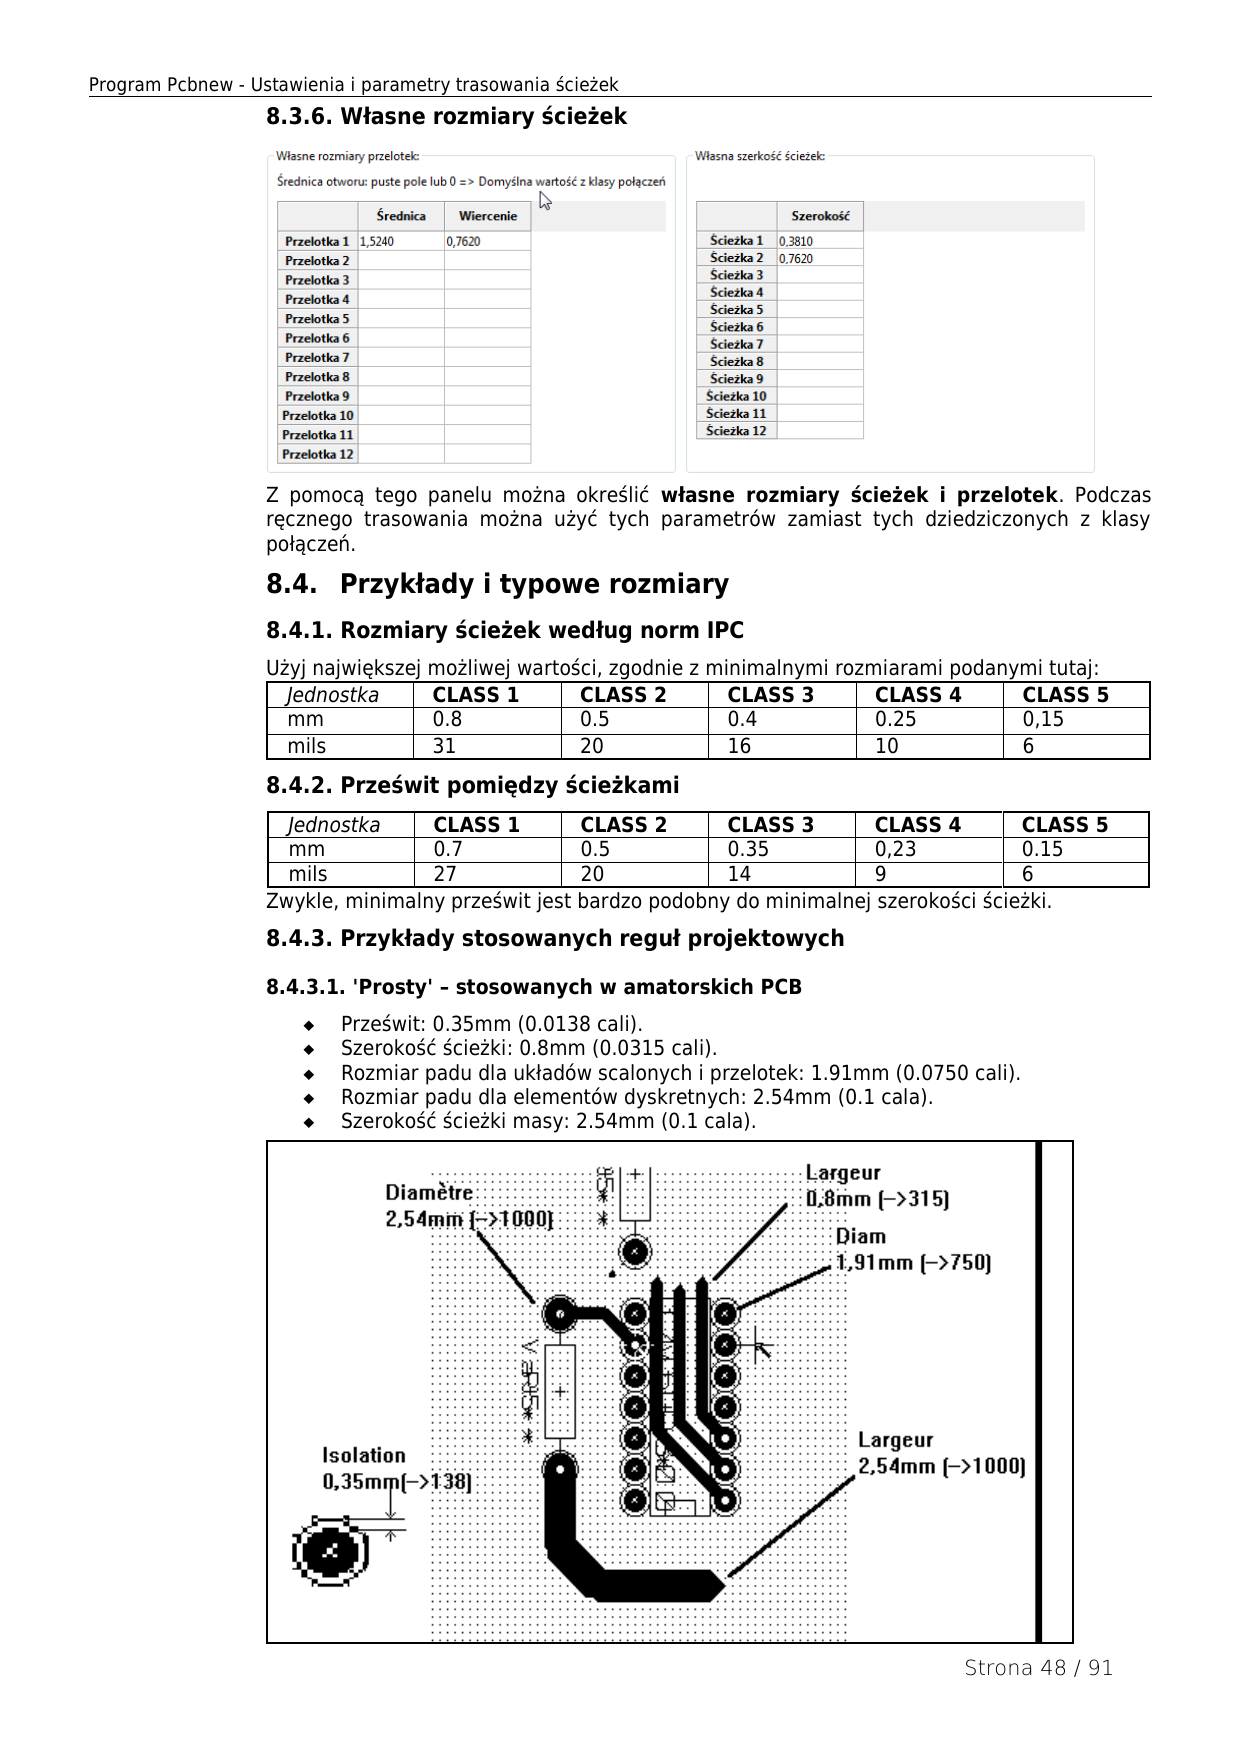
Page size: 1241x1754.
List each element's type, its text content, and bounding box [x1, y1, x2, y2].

table_cell 0,23 [856, 838, 1002, 862]
subtitle Rozmiary ścieżek według norm IPC [266, 617, 1152, 644]
subtitle Prześwit pomiędzy ścieżkami [266, 772, 1152, 799]
table_header CLASS 5 [1004, 683, 1149, 707]
table_cell 6 [1004, 735, 1149, 758]
table_cell 0,15 [1004, 838, 1148, 862]
table_cell 31 [414, 735, 561, 758]
text Z pomocą tego panelu można określić własne rozmiary ścieżek i przelotek. Podczas ręcznego trasowania można użyć tych parametrów zamiast tych dziedziczonych z klasy połączeń. [266, 483, 1152, 556]
table_cell 10 [857, 735, 1003, 758]
subtitle Własne rozmiary ścieżek [266, 103, 1152, 130]
table_header CLASS 3 [709, 683, 856, 707]
table_cell mils [268, 735, 413, 758]
table_header CLASS 3 [709, 813, 855, 837]
table_cell 0,25 [857, 708, 1003, 734]
table_header Jednostka [269, 813, 414, 837]
subtitle 'Prosty' – stosowanych w amatorskich PCB [266, 975, 1152, 1000]
table_cell 0,7 [415, 838, 561, 862]
table_cell 0,35 [709, 838, 855, 862]
table_cell 0,5 [562, 838, 708, 862]
table_header CLASS 1 [414, 683, 561, 707]
table_header CLASS 4 [857, 683, 1003, 707]
list Rozmiar padu dla układów scalonych i przelotek: 1.91mm (0.0750 cali). [303, 1061, 1152, 1085]
table_cell 6 [1004, 863, 1148, 886]
table_cell 16 [709, 735, 856, 758]
table_cell mm [269, 838, 414, 862]
subtitle Przykłady stosowanych reguł projektowych [266, 925, 1152, 952]
table_header CLASS 1 [415, 813, 561, 837]
table_header CLASS 4 [856, 813, 1002, 837]
table_cell mils [269, 863, 414, 886]
table_cell 14 [709, 863, 855, 886]
table_cell 27 [415, 863, 561, 886]
table_header CLASS 2 [562, 813, 708, 837]
text Zwykle, minimalny prześwit jest bardzo podobny do minimalnej szerokości ścieżki. [266, 888, 1152, 913]
list Szerokość ścieżki masy: 2.54mm (0.1 cala). [303, 1109, 1152, 1134]
table_header Jednostka [268, 683, 413, 707]
table_cell 0,15 [1004, 708, 1149, 734]
table_cell 20 [562, 863, 708, 886]
table_cell 0,5 [562, 708, 708, 734]
list Prześwit: 0.35mm (0.0138 cali). [303, 1012, 1152, 1036]
table_cell mm [268, 708, 413, 734]
subtitle Przykłady i typowe rozmiary [266, 568, 1152, 599]
picture [265, 148, 1098, 477]
text Użyj największej możliwej wartości, zgodnie z minimalnymi rozmiarami podanymi tutaj: [266, 656, 1152, 681]
table_cell 0,8 [414, 708, 561, 734]
table_cell 9 [856, 863, 1002, 886]
table_cell 20 [562, 735, 708, 758]
list Rozmiar padu dla elementów dyskretnych: 2.54mm (0.1 cala). [303, 1085, 1152, 1109]
list Szerokość ścieżki: 0.8mm (0.0315 cali). [303, 1036, 1152, 1061]
table_header CLASS 5 [1004, 813, 1148, 837]
table_header CLASS 2 [562, 683, 708, 707]
table_cell 0,4 [709, 708, 856, 734]
